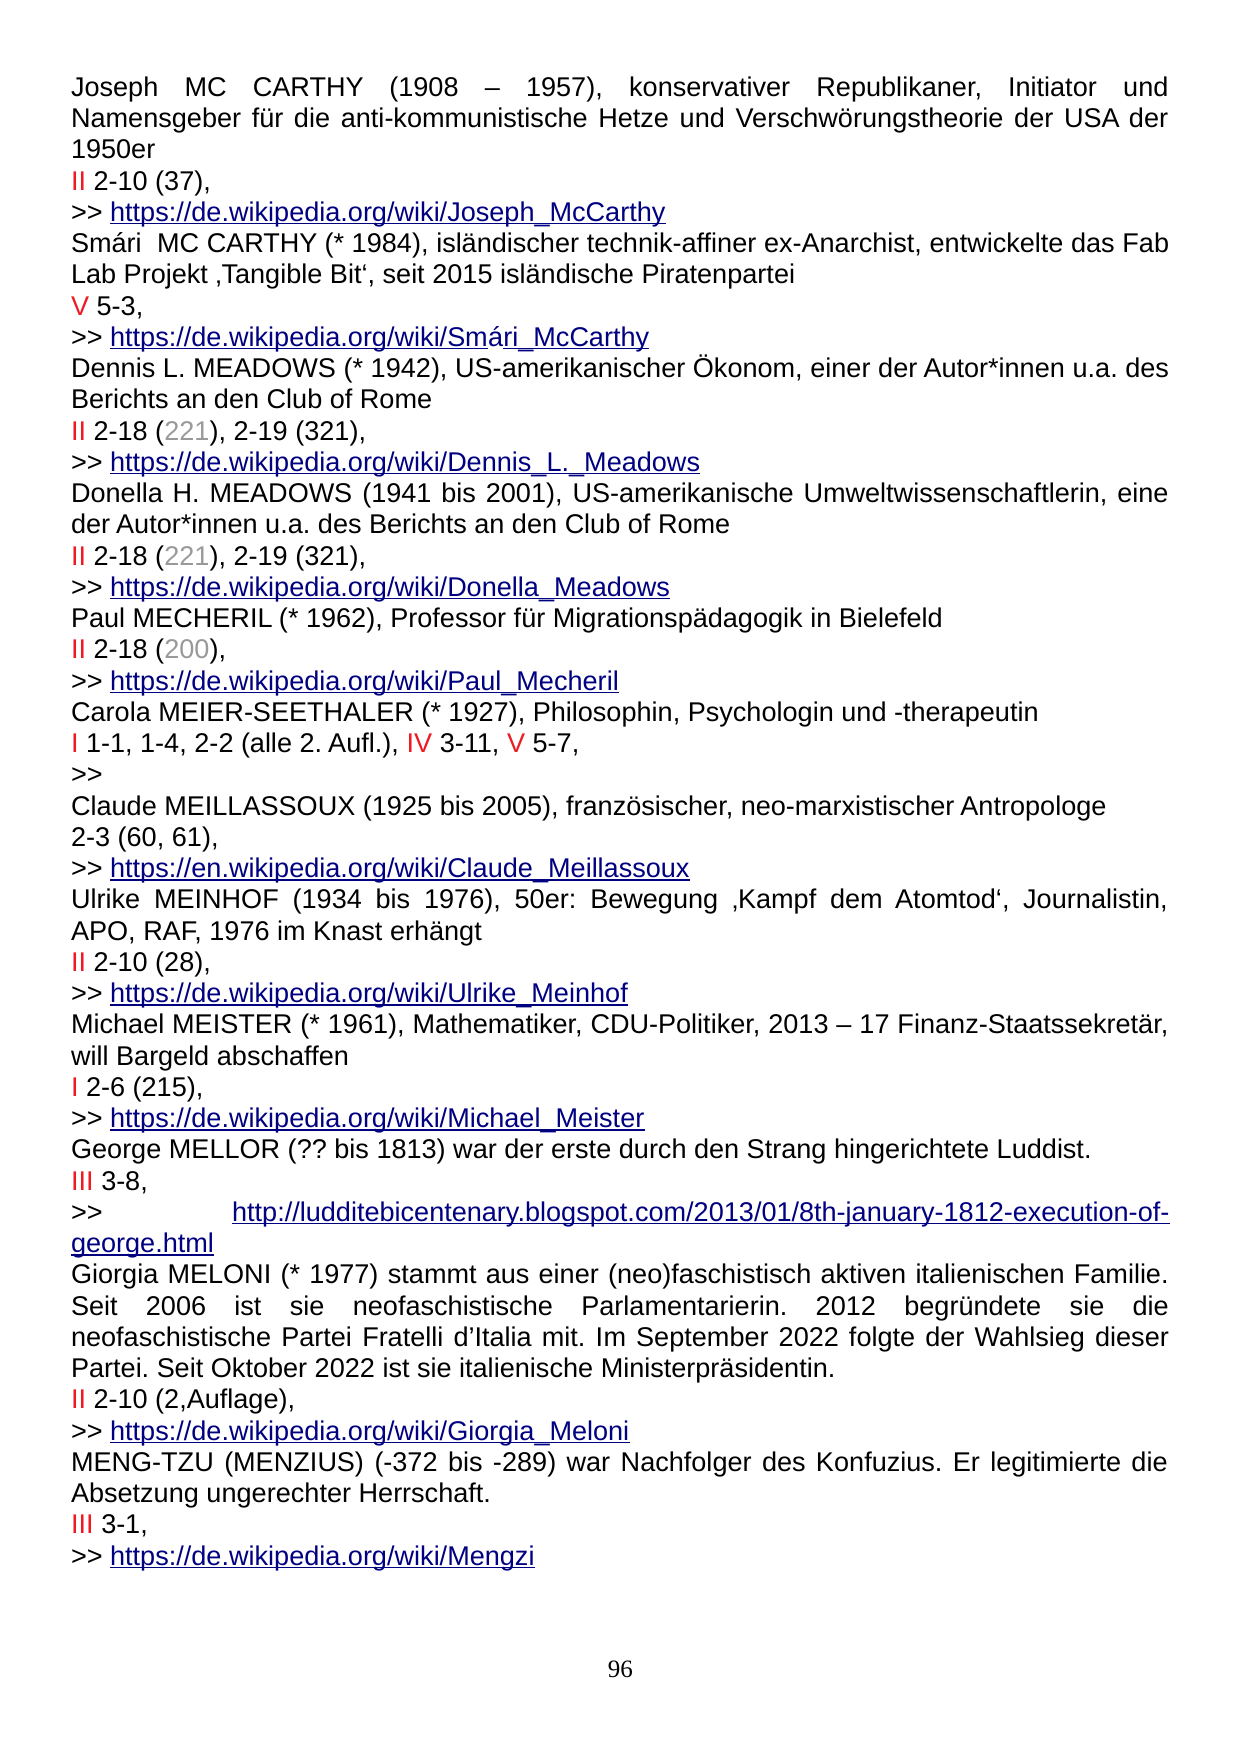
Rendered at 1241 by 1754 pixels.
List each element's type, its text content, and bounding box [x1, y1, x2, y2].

subtitle George MELLOR (?? bis 1813) war der erste durch den Strang hingerichtete Luddist. [71, 1133, 1169, 1164]
subtitle Giorgia MELONI (* 1977) stammt aus einer (neo)faschistisch aktiven italienischen Familie. Seit 2006 ist sie neofaschistische Parlamentarierin. 2012 begründete sie die neofaschistische Partei Fratelli d’Italia mit. Im September 2022 folgte der Wahlsieg dieser Partei. Seit Oktober 2022 ist sie italienische Ministerpräsidentin. [71, 1258, 1169, 1383]
subtitle >> https://de.wikipedia.org/wiki/Michael_Meister [71, 1102, 1169, 1133]
subtitle II 2-18 (221), 2-19 (321), [71, 539, 1169, 571]
subtitle >> https://de.wikipedia.org/wiki/Giorgia_Meloni [71, 1414, 1169, 1446]
subtitle >> https://de.wikipedia.org/wiki/Ulrike_Meinhof [71, 977, 1169, 1008]
subtitle Joseph MC CARTHY (1908 – 1957), konservativer Republikaner, Initiator und Namensgeber für die anti-kommunistische Hetze und Verschwörungstheorie der USA der 1950er [71, 71, 1169, 164]
subtitle >> [71, 758, 1169, 789]
subtitle >> https://de.wikipedia.org/wiki/Joseph_McCarthy [71, 196, 1169, 227]
subtitle Smári MC CARTHY (* 1984), isländischer technik-affiner ex-Anarchist, entwickelte das Fab Lab Projekt ‚Tangible Bit‘, seit 2015 isländische Piratenpartei [71, 227, 1169, 289]
subtitle II 2-18 (221), 2-19 (321), [71, 414, 1169, 446]
subtitle Paul MECHERIL (* 1962), Professor für Migrationspädagogik in Bielefeld [71, 602, 1169, 633]
subtitle I 2-6 (215), [71, 1071, 1169, 1102]
subtitle II 2-10 (28), [71, 946, 1169, 977]
subtitle II 2-10 (37), [71, 164, 1169, 196]
subtitle II 2-10 (2,Auflage), [71, 1383, 1169, 1414]
subtitle I 1-1, 1-4, 2-2 (alle 2. Aufl.), IV 3-11, V 5-7, [71, 727, 1169, 758]
subtitle Michael MEISTER (* 1961), Mathematiker, CDU-Politiker, 2013 – 17 Finanz-Staatssekretär, will Bargeld abschaffen [71, 1008, 1169, 1071]
subtitle >> https://de.wikipedia.org/wiki/Mengzi [71, 1539, 1169, 1571]
subtitle III 3-8, [71, 1164, 1169, 1196]
subtitle Claude MEILLASSOUX (1925 bis 2005), französischer, neo-marxistischer Antropologe [71, 789, 1169, 821]
subtitle >> https://de.wikipedia.org/wiki/Dennis_L._Meadows [71, 446, 1169, 477]
subtitle MENG-TZU (MENZIUS) (-372 bis -289) war Nachfolger des Konfuzius. Er legitimierte die Absetzung ungerechter Herrschaft. [71, 1446, 1169, 1508]
subtitle 2-3 (60, 61), [71, 821, 1169, 852]
subtitle III 3-1, [71, 1508, 1169, 1539]
subtitle >> https://de.wikipedia.org/wiki/Paul_Mecheril [71, 664, 1169, 696]
subtitle Donella H. MEADOWS (1941 bis 2001), US-amerikanische Umweltwissenschaftlerin, eine der Autor*innen u.a. des Berichts an den Club of Rome [71, 477, 1169, 539]
subtitle >> http://ludditebicentenary.blogspot.com/2013/01/8th-january-1812-execution-of-george.html [71, 1196, 1169, 1258]
subtitle Dennis L. MEADOWS (* 1942), US-amerikanischer Ökonom, einer der Autor*innen u.a. des Berichts an den Club of Rome [71, 352, 1169, 414]
subtitle II 2-18 (200), [71, 633, 1169, 664]
subtitle Carola MEIER-SEETHALER (* 1927), Philosophin, Psychologin und -therapeutin [71, 696, 1169, 727]
subtitle V 5-3, [71, 289, 1169, 321]
subtitle >> https://en.wikipedia.org/wiki/Claude_Meillassoux [71, 852, 1169, 883]
subtitle >> https://de.wikipedia.org/wiki/Smári_McCarthy [71, 321, 1169, 352]
subtitle Ulrike MEINHOF (1934 bis 1976), 50er: Bewegung ‚Kampf dem Atomtod‘, Journalistin, APO, RAF, 1976 im Knast erhängt [71, 883, 1169, 946]
subtitle >> https://de.wikipedia.org/wiki/Donella_Meadows [71, 571, 1169, 602]
